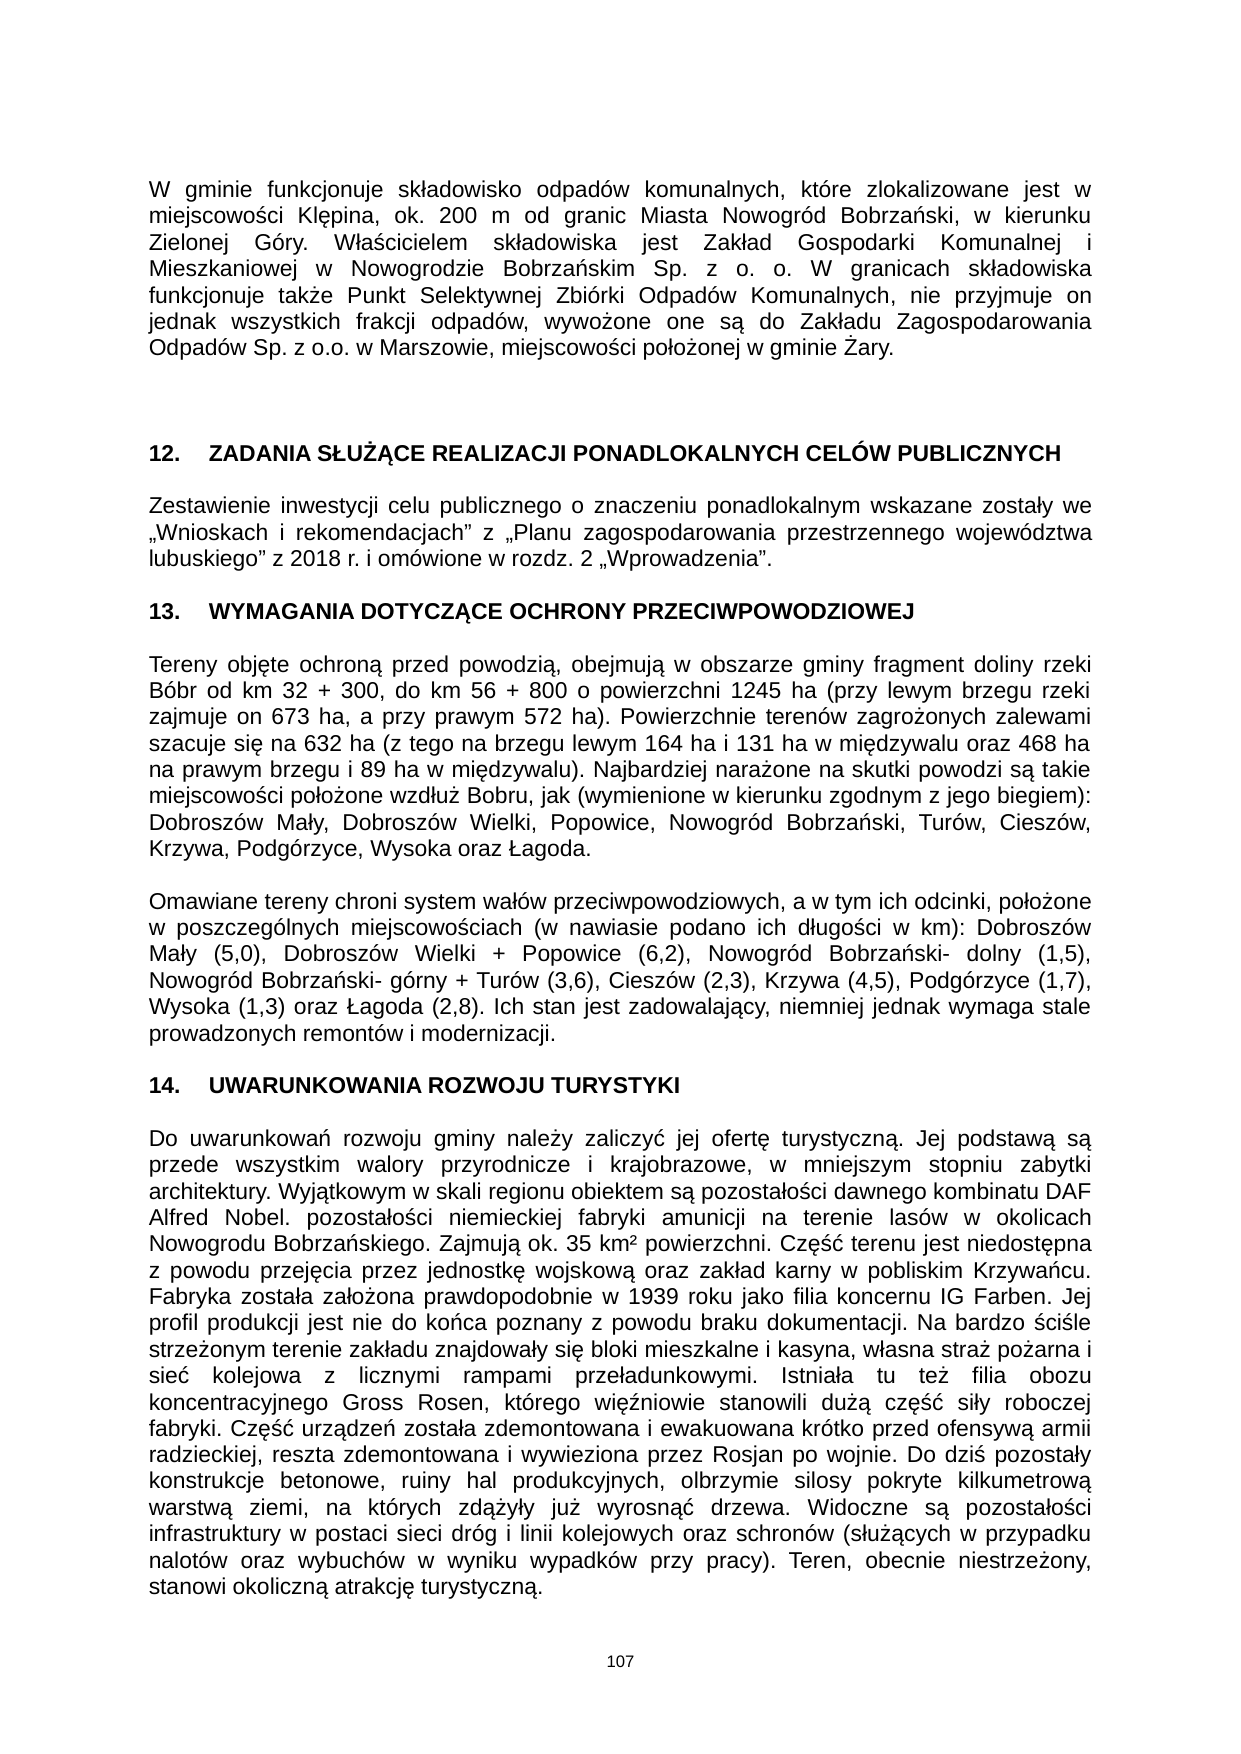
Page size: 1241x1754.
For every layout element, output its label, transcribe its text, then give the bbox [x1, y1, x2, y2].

subtitle 13. WYMAGANIA DOTYCZĄCE OCHRONY PRZECIWPOWODZIOWEJ [148, 598, 1092, 624]
text Tereny objęte ochroną przed powodzią, obejmują w obszarze gminy fragment doliny rzeki Bóbr od km 32 + 300, do km 56 + 800 o powierzchni 1245 ha (przy lewym brzegu rzeki zajmuje on 673 ha, a przy prawym 572 ha). Powierzchnie terenów zagrożonych zalewami szacuje się na 632 ha (z tego na brzegu lewym 164 ha i 131 ha w międzywalu oraz 468 ha na prawym brzegu i 89 ha w międzywalu). Najbardziej narażone na skutki powodzi są takie miejscowości położone wzdłuż Bobru, jak (wymienione w kierunku zgodnym z jego biegiem): Dobroszów Mały, Dobroszów Wielki, Popowice, Nowogród Bobrzański, Turów, Cieszów, Krzywa, Podgórzyce, Wysoka oraz Łagoda. [148, 651, 1092, 861]
text W gminie funkcjonuje składowisko odpadów komunalnych, które zlokalizowane jest w miejscowości Klępina, ok. 200 m od granic Miasta Nowogród Bobrzański, w kierunku Zielonej Góry. Właścicielem składowiska jest Zakład Gospodarki Komunalnej i Mieszkaniowej w Nowogrodzie Bobrzańskim Sp. z o. o. W granicach składowiska funkcjonuje także Punkt Selektywnej Zbiórki Odpadów Komunalnych, nie przyjmuje on jednak wszystkich frakcji odpadów, wywożone one są do Zakładu Zagospodarowania Odpadów Sp. z o.o. w Marszowie, miejscowości położonej w gminie Żary. [148, 176, 1092, 361]
text Zestawienie inwestycji celu publicznego o znaczeniu ponadlokalnym wskazane zostały we „Wnioskach i rekomendacjach” z „Planu zagospodarowania przestrzennego województwa lubuskiego” z 2018 r. i omówione w rozdz. 2 „Wprowadzenia”. [148, 492, 1092, 571]
subtitle 12. ZADANIA SŁUŻĄCE REALIZACJI PONADLOKALNYCH CELÓW PUBLICZNYCH [148, 440, 1092, 466]
text Do uwarunkowań rozwoju gminy należy zaliczyć jej ofertę turystyczną. Jej podstawą są przede wszystkim walory przyrodnicze i krajobrazowe, w mniejszym stopniu zabytki architektury. Wyjątkowym w skali regionu obiektem są pozostałości dawnego kombinatu DAF Alfred Nobel. pozostałości niemieckiej fabryki amunicji na terenie lasów w okolicach Nowogrodu Bobrzańskiego. Zajmują ok. 35 km² powierzchni. Część terenu jest niedostępna z powodu przejęcia przez jednostkę wojskową oraz zakład karny w pobliskim Krzywańcu. Fabryka została założona prawdopodobnie w 1939 roku jako filia koncernu IG Farben. Jej profil produkcji jest nie do końca poznany z powodu braku dokumentacji. Na bardzo ściśle strzeżonym terenie zakładu znajdowały się bloki mieszkalne i kasyna, własna straż pożarna i sieć kolejowa z licznymi rampami przeładunkowymi. Istniała tu też filia obozu koncentracyjnego Gross Rosen, którego więźniowie stanowili dużą część siły roboczej fabryki. Część urządzeń została zdemontowana i ewakuowana krótko przed ofensywą armii radzieckiej, reszta zdemontowana i wywieziona przez Rosjan po wojnie. Do dziś pozostały konstrukcje betonowe, ruiny hal produkcyjnych, olbrzymie silosy pokryte kilkumetrową warstwą ziemi, na których zdążyły już wyrosnąć drzewa. Widoczne są pozostałości infrastruktury w postaci sieci dróg i linii kolejowych oraz schronów (służących w przypadku nalotów oraz wybuchów w wyniku wypadków przy pracy). Teren, obecnie niestrzeżony, stanowi okoliczną atrakcję turystyczną. [148, 1125, 1092, 1599]
text Omawiane tereny chroni system wałów przeciwpowodziowych, a w tym ich odcinki, położone w poszczególnych miejscowościach (w nawiasie podano ich długości w km): Dobroszów Mały (5,0), Dobroszów Wielki + Popowice (6,2), Nowogród Bobrzański- dolny (1,5), Nowogród Bobrzański- górny + Turów (3,6), Cieszów (2,3), Krzywa (4,5), Podgórzyce (1,7), Wysoka (1,3) oraz Łagoda (2,8). Ich stan jest zadowalający, niemniej jednak wymaga stale prowadzonych remontów i modernizacji. [148, 888, 1092, 1046]
subtitle 14. UWARUNKOWANIA ROZWOJU TURYSTYKI [148, 1072, 1092, 1098]
